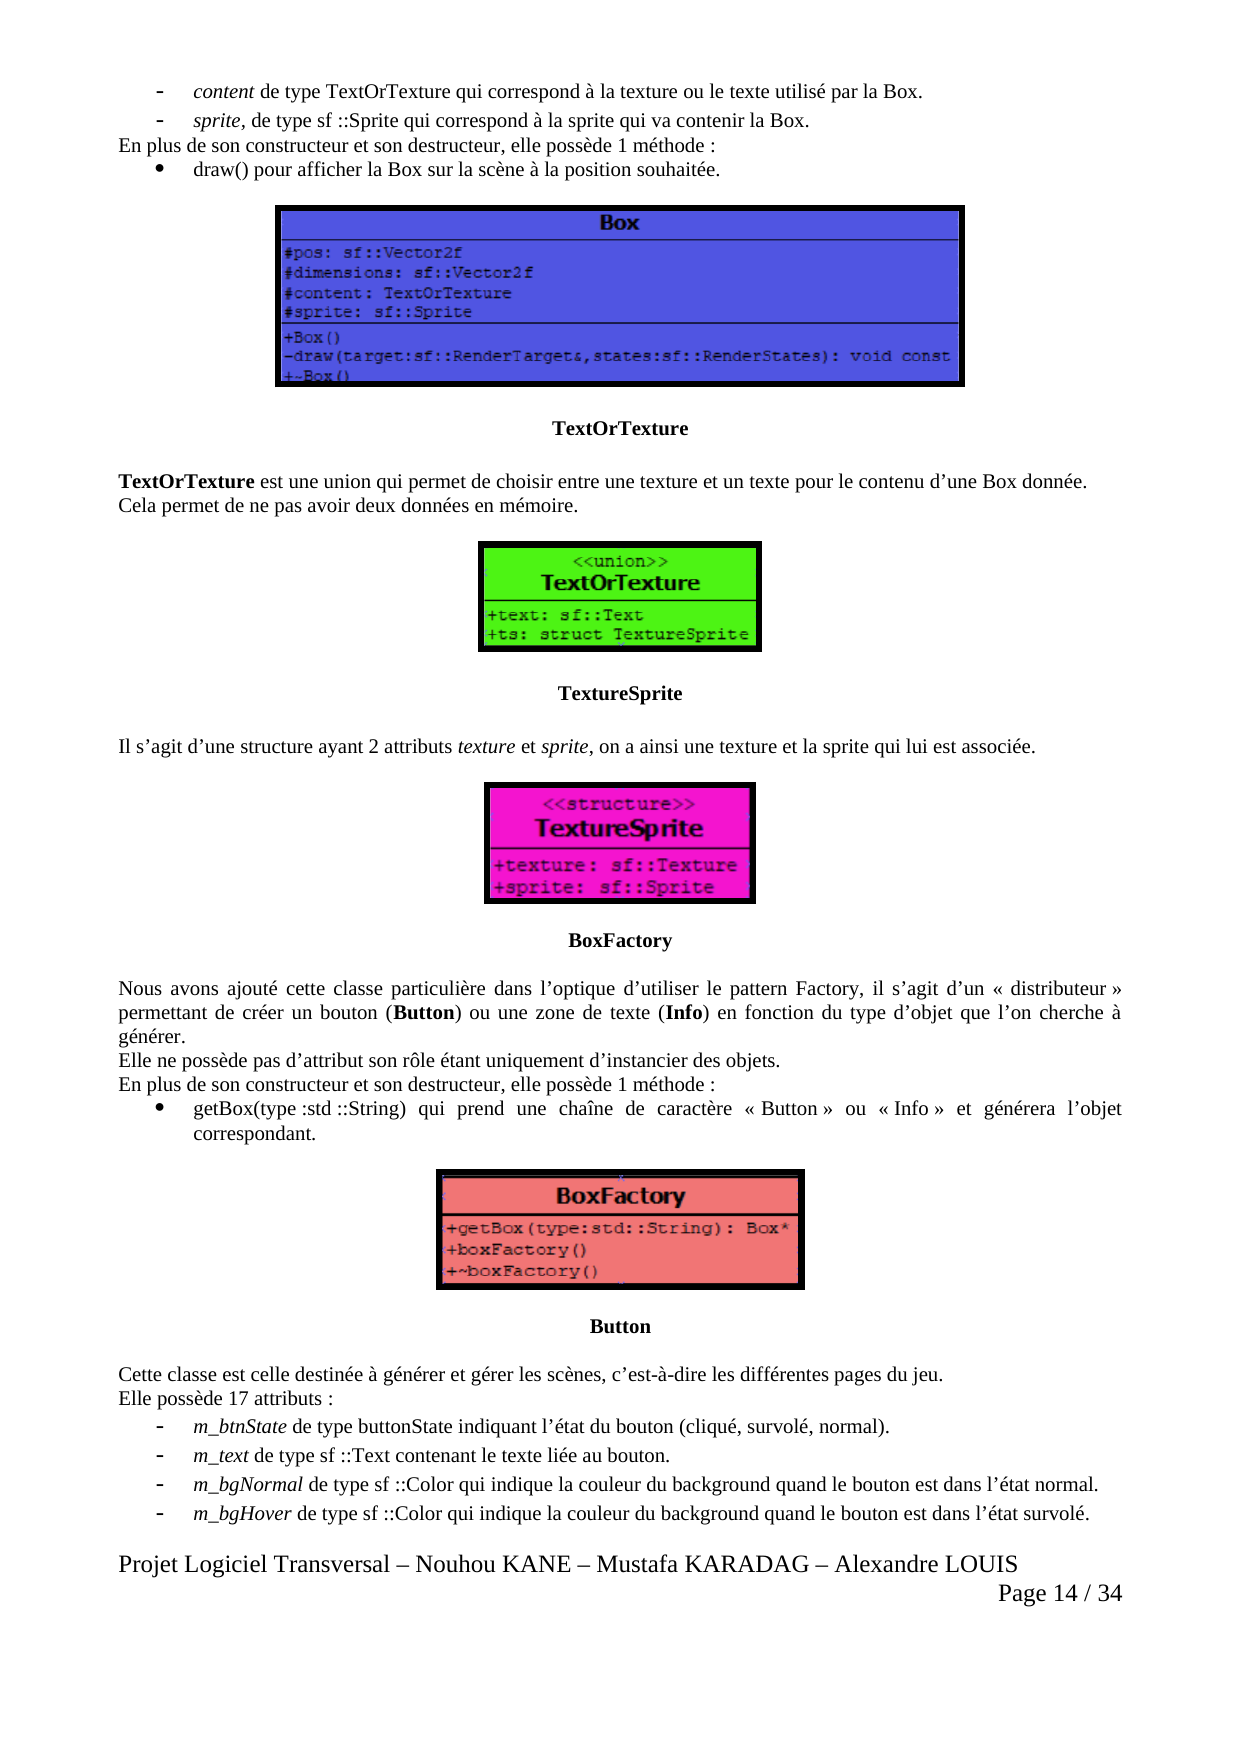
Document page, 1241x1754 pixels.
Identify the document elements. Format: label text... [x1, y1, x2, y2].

list m_text de type sf ::Text contenant le texte liée au bouton. [156, 1439, 1122, 1468]
text Cette classe est celle destinée à générer et gérer les scènes, c’est-à-dire les différentes pages du jeu. [118, 1362, 1122, 1386]
list m_bgHover de type sf ::Color qui indique la couleur du background quand le bouton est dans l’état survolé. [156, 1497, 1122, 1525]
text En plus de son constructeur et son destructeur, elle possède 1 méthode : [118, 1072, 1122, 1096]
text TextureSprite [118, 681, 1122, 705]
text Il s’agit d’une structure ayant 2 attributs texture et sprite, on a ainsi une texture et la sprite qui lui est associée. [118, 734, 1122, 758]
text BoxFactory [118, 928, 1122, 952]
list draw() pour afficher la Box sur la scène à la position souhaitée. [156, 157, 1122, 181]
text TextOrTexture [118, 416, 1122, 440]
list m_btnState de type buttonState indiquant l’état du bouton (cliqué, survolé, normal). [156, 1410, 1122, 1439]
list getBox(type :std ::String) qui prend une chaîne de caractère « Button » ou « Info » et générera l’objet correspondant. [156, 1096, 1122, 1145]
text Elle ne possède pas d’attribut son rôle étant uniquement d’instancier des objets. [118, 1048, 1122, 1072]
list sprite, de type sf ::Sprite qui correspond à la sprite qui va contenir la Box. [156, 104, 1122, 132]
text En plus de son constructeur et son destructeur, elle possède 1 méthode : [118, 132, 1122, 157]
list content de type TextOrTexture qui correspond à la texture ou le texte utilisé par la Box. [156, 75, 1122, 104]
list m_bgNormal de type sf ::Color qui indique la couleur du background quand le bouton est dans l’état normal. [156, 1468, 1122, 1497]
text TextOrTexture est une union qui permet de choisir entre une texture et un texte pour le contenu d’une Box donnée. Cela permet de ne pas avoir deux données en mémoire. [118, 469, 1122, 517]
text Button [118, 1314, 1122, 1338]
text Elle possède 17 attributs : [118, 1386, 1122, 1410]
text Nous avons ajouté cette classe particulière dans l’optique d’utiliser le pattern Factory, il s’agit d’un « distributeur » permettant de créer un bouton (Button) ou une zone de texte (Info) en fonction du type d’objet que l’on cherche à générer. [118, 976, 1122, 1048]
